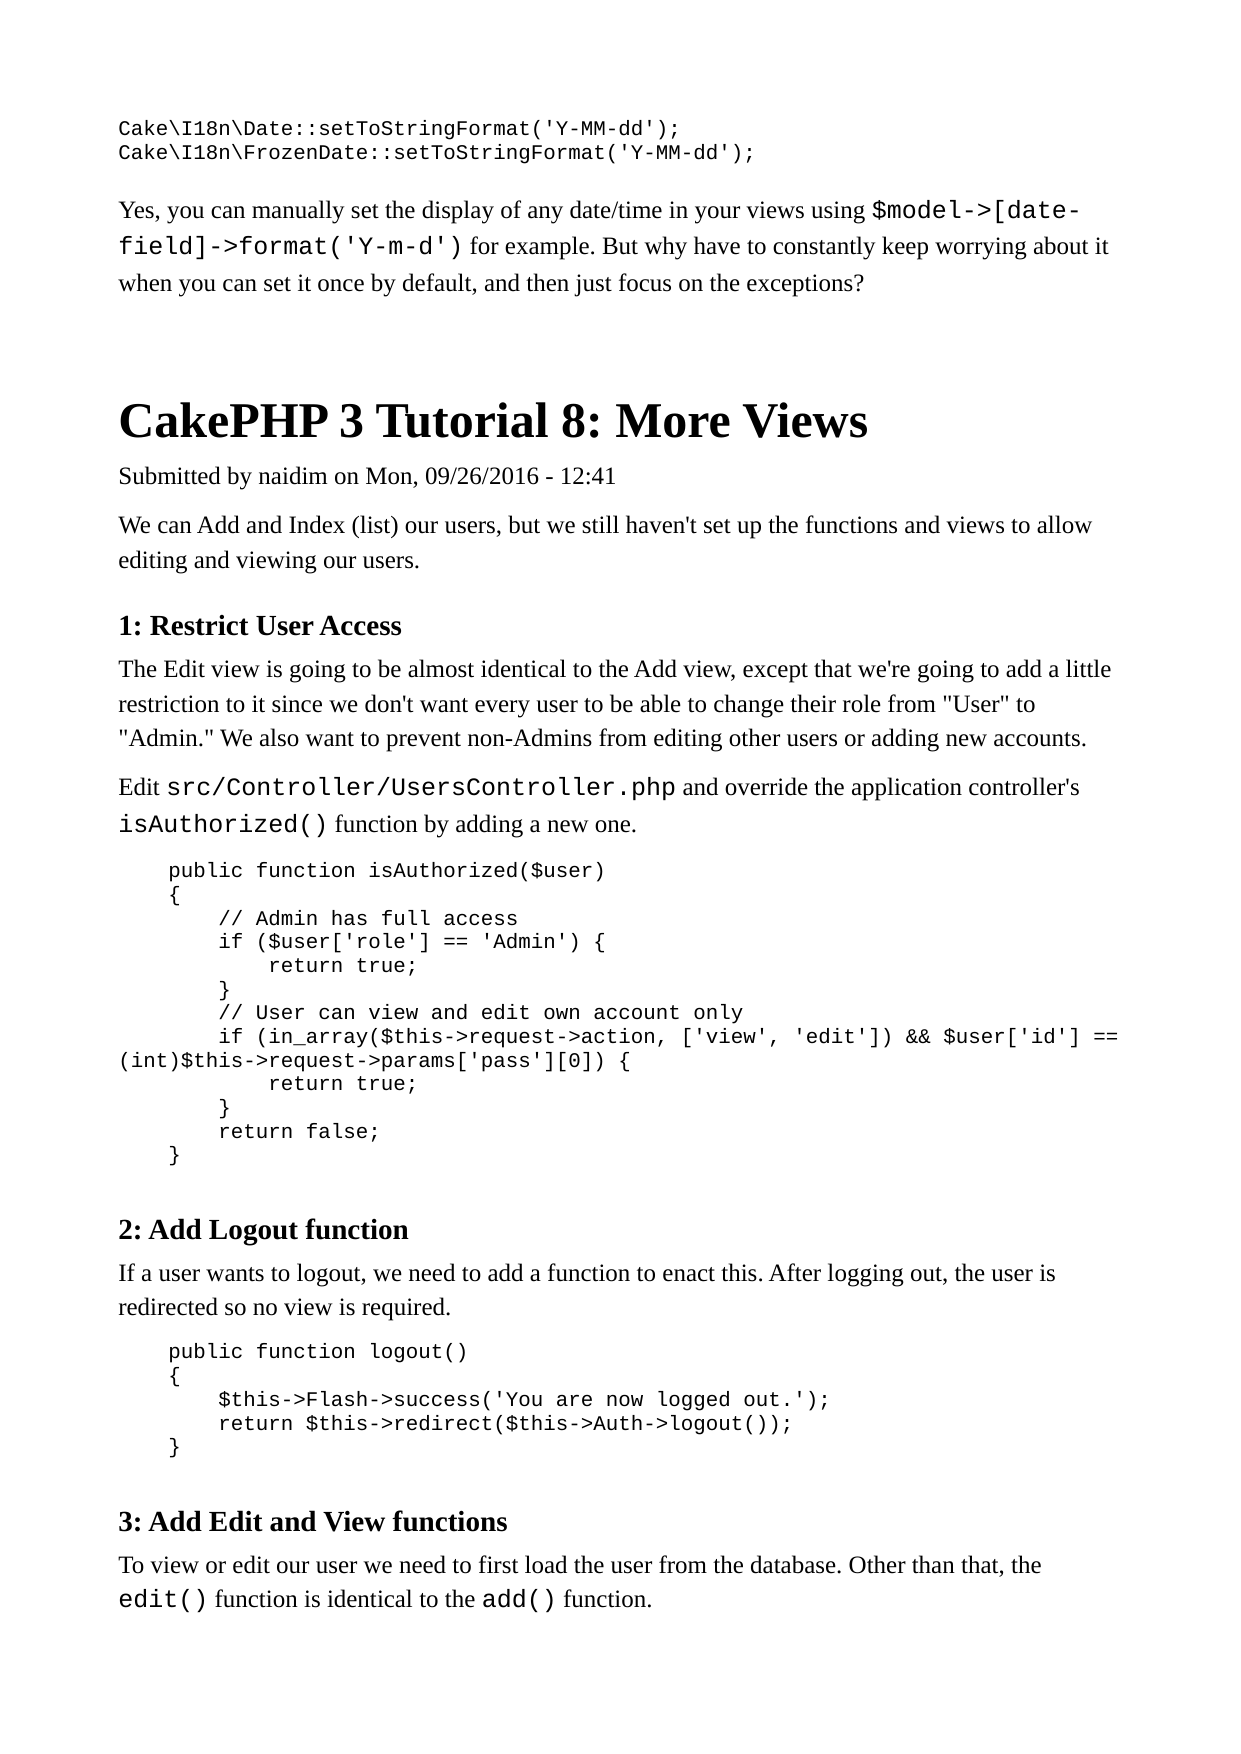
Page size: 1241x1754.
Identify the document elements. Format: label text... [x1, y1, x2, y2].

text } [118, 1144, 1122, 1168]
subtitle 3: Add Edit and View functions [118, 1504, 1122, 1537]
text Edit src/Controller/UsersController.php and override the application controller's isAuthorized() function by adding a new one. [118, 772, 1122, 840]
text The Edit view is going to be almost identical to the Add view, except that we're going to add a little restriction to it since we don't want every user to be able to change their role from "User" to "Admin." We also want to prevent non-Admins from editing other users or adding new accounts. [118, 654, 1122, 752]
text public function isAuthorized($user) [118, 861, 1122, 884]
text return false; [118, 1121, 1122, 1144]
subtitle CakePHP 3 Tutorial 8: More Views [118, 391, 1122, 449]
text return true; [118, 955, 1122, 979]
subtitle 2: Add Logout function [118, 1212, 1122, 1246]
text } [118, 1097, 1122, 1121]
text If a user wants to logout, we need to add a function to enact this. After logging out, the user is redirected so no view is required. [118, 1258, 1122, 1321]
text Cake\I18n\Date::setToStringFormat('Y-MM-dd'); [118, 118, 1122, 142]
text Yes, you can manually set the display of any date/time in your views using $model->[date-field]->format('Y-m-d') for example. But why have to constantly keep worrying about it when you can set it once by default, and then just focus on the exceptions? [118, 195, 1122, 297]
text { [118, 884, 1122, 908]
text $this->Flash->success('You are now logged out.'); [118, 1389, 1122, 1412]
text We can Add and Index (list) our users, but we still haven't set up the functions and views to allow editing and viewing our users. [118, 510, 1122, 573]
text Cake\I18n\FrozenDate::setToStringFormat('Y-MM-dd'); [118, 142, 1122, 165]
text // User can view and edit own account only [118, 1002, 1122, 1026]
text return $this->redirect($this->Auth->logout()); [118, 1412, 1122, 1436]
text } [118, 979, 1122, 1002]
text Submitted by naidim on Mon, 09/26/2016 - 12:41 [118, 461, 1122, 490]
subtitle 1: Restrict User Access [118, 608, 1122, 642]
text } [118, 1436, 1122, 1460]
text // Admin has full access [118, 908, 1122, 931]
text if ($user['role'] == 'Admin') { [118, 931, 1122, 955]
text { [118, 1365, 1122, 1389]
text To view or edit our user we need to first load the user from the database. Other than that, the edit() function is identical to the add() function. [118, 1550, 1122, 1615]
text return true; [118, 1073, 1122, 1097]
text if (in_array($this->request->action, ['view', 'edit']) && $user['id'] == (int)$this->request->params['pass'][0]) { [118, 1026, 1122, 1073]
text public function logout() [118, 1342, 1122, 1365]
